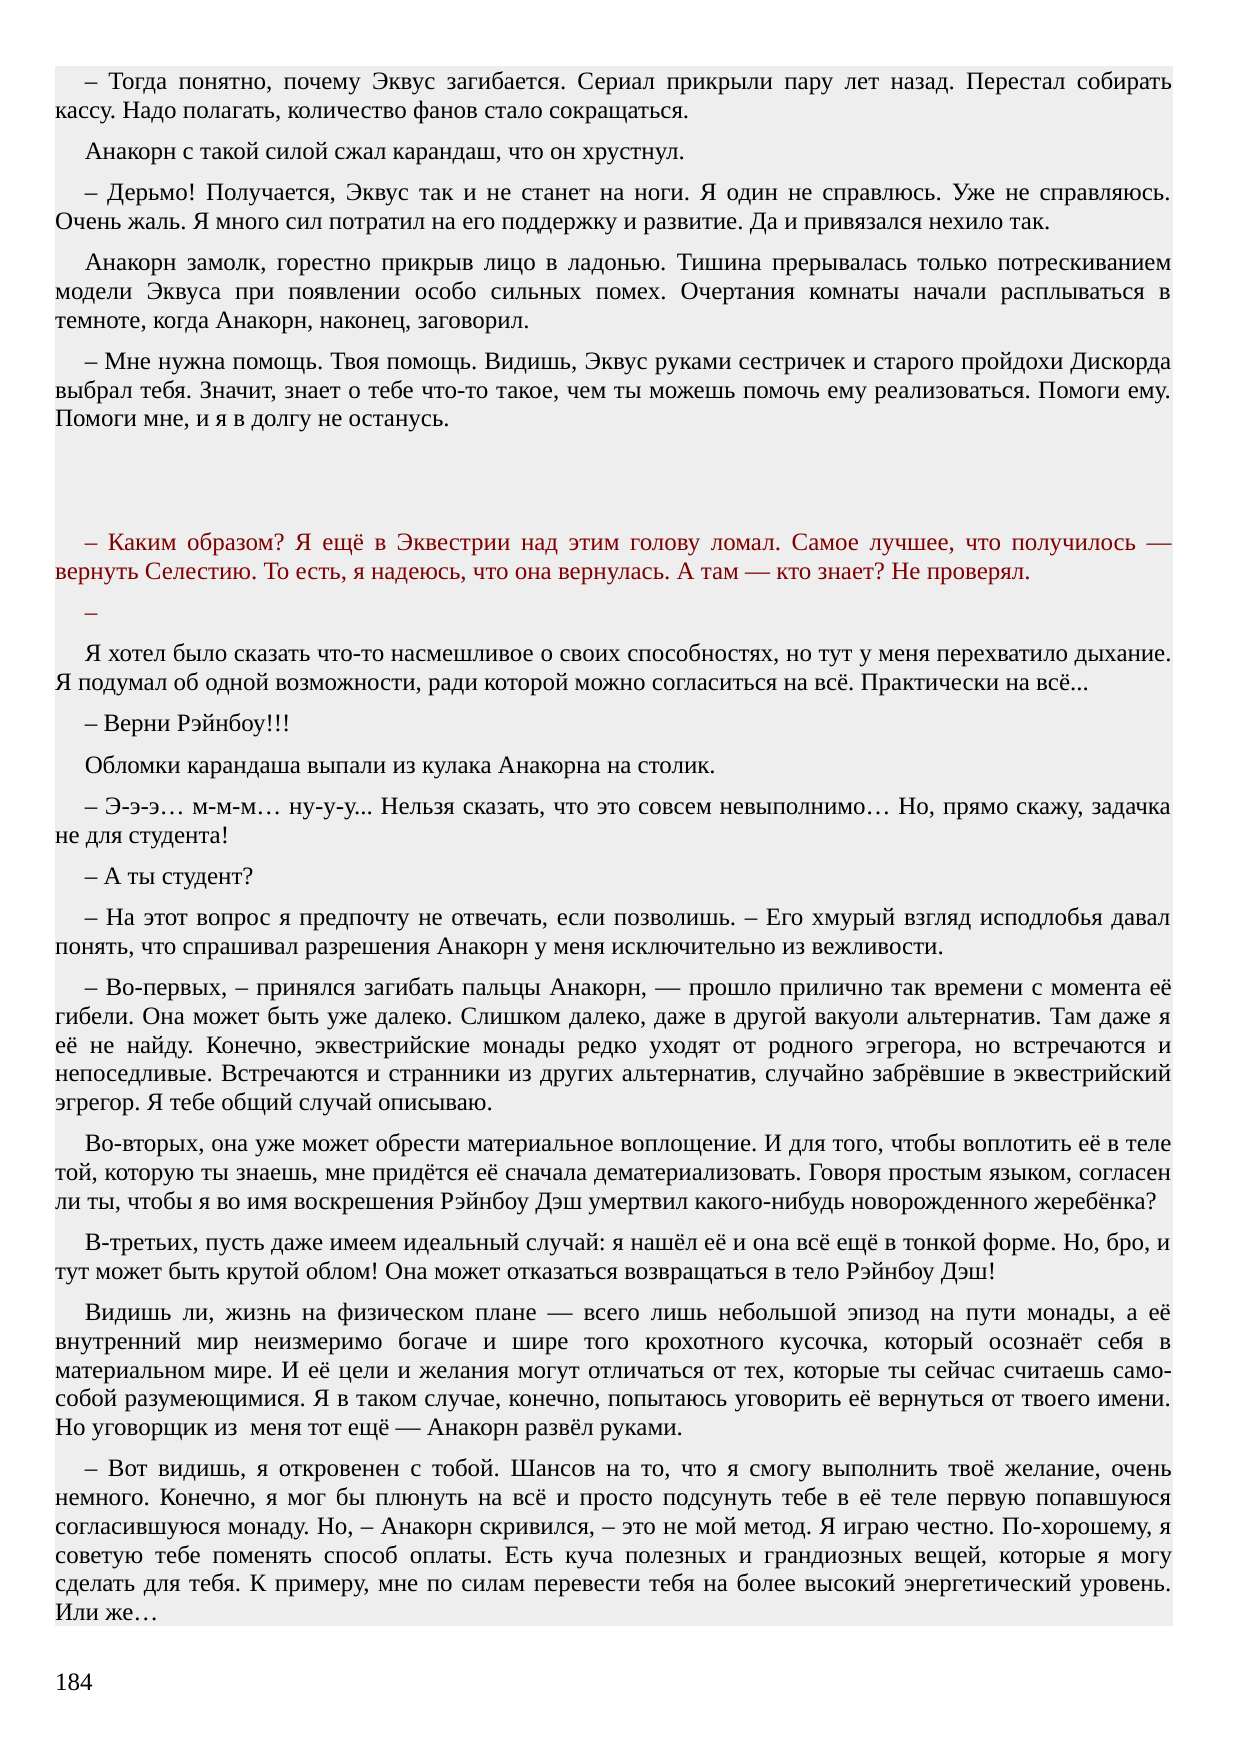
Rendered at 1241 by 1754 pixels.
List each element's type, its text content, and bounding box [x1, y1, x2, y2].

text Во-вторых, она уже может обрести материальное воплощение. И для того, чтобы воплотить её в теле той, которую ты знаешь, мне придётся её сначала дематериализовать. Говоря простым языком, согласен ли ты, чтобы я во имя воскрешения Рэйнбоу Дэш умертвил какого-нибудь новорожденного жеребёнка? [55, 1128, 1173, 1215]
text Видишь ли, жизнь на физическом плане — всего лишь небольшой эпизод на пути монады, а её внутренний мир неизмеримо богаче и шире того крохотного кусочка, который осознаёт себя в материальном мире. И её цели и желания могут отличаться от тех, которые ты сейчас считаешь само-собой разумеющимися. Я в таком случае, конечно, попытаюсь уговорить её вернуться от твоего имени. Но уговорщик из меня тот ещё — Анакорн развёл руками. [55, 1297, 1173, 1441]
text Обломки карандаша выпали из кулака Анакорна на столик. [55, 750, 1173, 778]
text – Э-э-э… м-м-м… ну-у-у... Нельзя сказать, что это совсем невыполнимо… Но, прямо скажу, задачка не для студента! [55, 791, 1173, 848]
text – Дерьмо! Получается, Эквус так и не станет на ноги. Я один не справлюсь. Уже не справляюсь. Очень жаль. Я много сил потратил на его поддержку и развитие. Да и привязался нехило так. [55, 177, 1173, 235]
text Анакорн замолк, горестно прикрыв лицо в ладонью. Тишина прерывалась только потрескиванием модели Эквуса при появлении особо сильных помех. Очертания комнаты начали расплываться в темноте, когда Анакорн, наконец, заговорил. [55, 247, 1173, 333]
text – На этот вопрос я предпочту не отвечать, если позволишь. – Его хмурый взгляд исподлобья давал понять, что спрашивал разрешения Анакорн у меня исключительно из вежливости. [55, 902, 1173, 960]
text – [55, 597, 1173, 626]
text Анакорн с такой силой сжал карандаш, что он хрустнул. [55, 136, 1173, 165]
text – Мне нужна помощь. Твоя помощь. Видишь, Эквус руками сестричек и старого пройдохи Дискорда выбрал тебя. Значит, знает о тебе что-то такое, чем ты можешь помочь ему реализоваться. Помоги ему. Помоги мне, и я в долгу не останусь. [55, 346, 1173, 432]
text – Верни Рэйнбоу!!! [55, 708, 1173, 737]
text – Вот видишь, я откровенен с тобой. Шансов на то, что я смогу выполнить твоё желание, очень немного. Конечно, я мог бы плюнуть на всё и просто подсунуть тебе в её теле первую попавшуюся согласившуюся монаду. Но, – Анакорн скривился, – это не мой метод. Я играю честно. По-хорошему, я советую тебе поменять способ оплаты. Есть куча полезных и грандиозных вещей, которые я могу сделать для тебя. К примеру, мне по силам перевести тебя на более высокий энергетический уровень. Или же… [55, 1453, 1173, 1626]
text – А ты студент? [55, 861, 1173, 890]
text – Каким образом? Я ещё в Эквестрии над этим голову ломал. Самое лучшее, что получилось — вернуть Селестию. То есть, я надеюсь, что она вернулась. А там — кто знает? Не проверял. [55, 527, 1173, 585]
text В-третьих, пусть даже имеем идеальный случай: я нашёл её и она всё ещё в тонкой форме. Но, бро, и тут может быть крутой облом! Она может отказаться возвращаться в тело Рэйнбоу Дэш! [55, 1227, 1173, 1285]
text – Тогда понятно, почему Эквус загибается. Сериал прикрыли пару лет назад. Перестал собирать кассу. Надо полагать, количество фанов стало сокращаться. [55, 66, 1173, 123]
text – Во-первых, – принялся загибать пальцы Анакорн, — прошло прилично так времени с момента её гибели. Она может быть уже далеко. Слишком далеко, даже в другой вакуоли альтернатив. Там даже я её не найду. Конечно, эквестрийские монады редко уходят от родного эгрегора, но встречаются и непоседливые. Встречаются и странники из других альтернатив, случайно забрёвшие в эквестрийский эгрегор. Я тебе общий случай описываю. [55, 972, 1173, 1116]
text Я хотел было сказать что-то насмешливое о своих способностях, но тут у меня перехватило дыхание. Я подумал об одной возможности, ради которой можно согласиться на всё. Практически на всё... [55, 638, 1173, 696]
